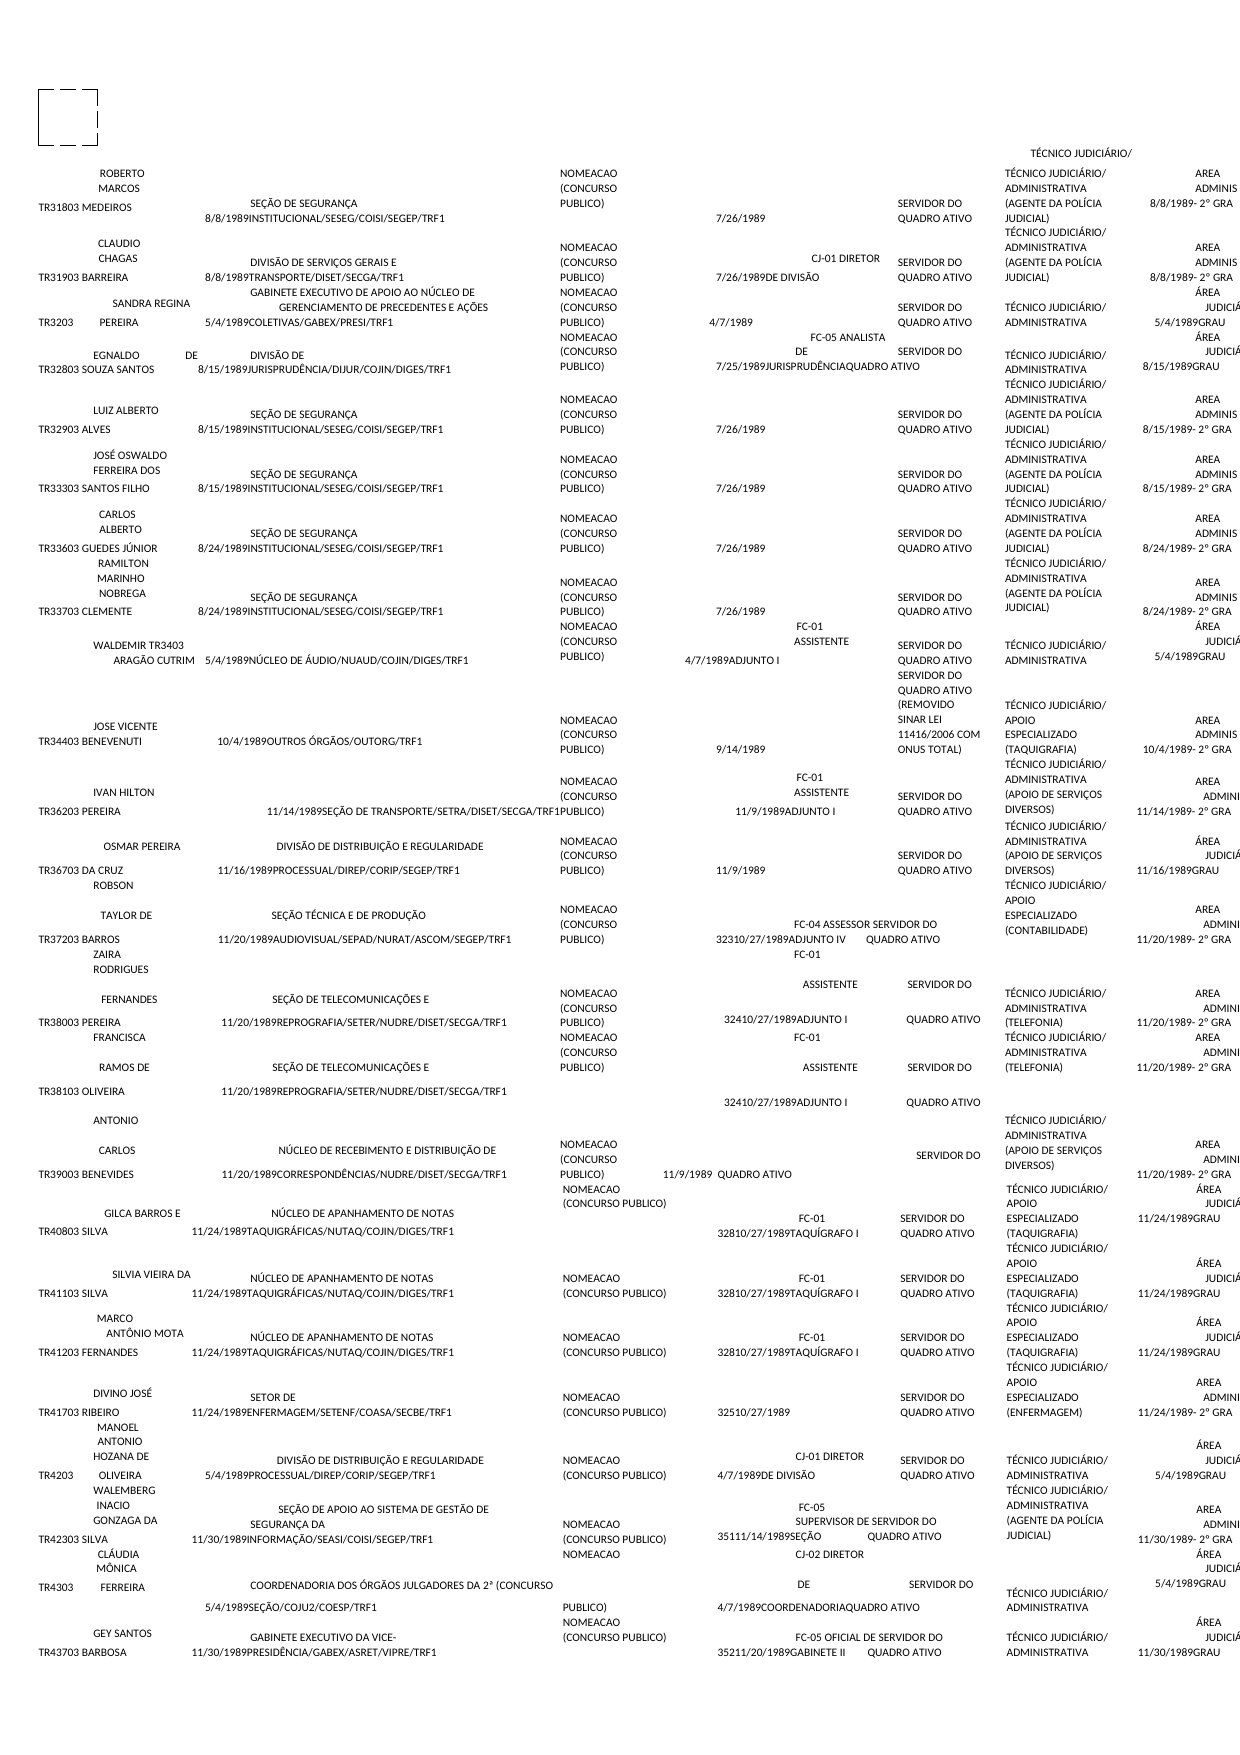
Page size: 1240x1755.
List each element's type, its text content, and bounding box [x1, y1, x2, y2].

table_cell JOSÉ OSWALDO FERREIRA DOS TR33303 SANTOS FILHO [38, 437, 198, 497]
table_cell FC-01 32810/27/1989TAQUÍGRAFO I [717, 1301, 900, 1360]
table_cell CARLOS ALBERTO TR33603 GUEDES JÚNIOR [38, 497, 198, 556]
table_cell SERVIDOR DO QUADRO ATIVO [898, 437, 1005, 497]
table_cell CLÁUDIA MÔNICA TR4303 FERREIRA [38, 1547, 191, 1616]
table_cell TÉCNICO JUDICIÁRIO/ ADMINISTRATIVA (TELEFONIA) [1005, 947, 1136, 1031]
table_cell GABINETE EXECUTIVO DE APOIO AO NÚCLEO DE GERENCIAMENTO DE PRECEDENTES E AÇÕES 5/4/1989COLETIVAS/GABEX/PRESI/TRF1 [198, 285, 560, 330]
table_cell EGNALDO DE TR32803 SOUZA SANTOS [38, 330, 198, 378]
table_cell TR40803 SILVA [38, 1224, 191, 1241]
table_cell DIVISÃO DE SERVIÇOS GERAIS E 8/8/1989TRANSPORTE/DISET/SECGA/TRF1 [198, 226, 560, 285]
table_cell SERVIDOR DO QUADRO ATIVO [898, 378, 1005, 437]
table_cell [191, 1547, 563, 1578]
table_cell SEÇÃO DE SEGURANÇA 8/24/1989INSTITUCIONAL/SESEG/COISI/SEGEP/TRF1 [198, 497, 560, 556]
table_cell 7/26/1989 [660, 497, 898, 556]
table_cell TÉCNICO JUDICIÁRIO/ ADMINISTRATIVA (APOIO DE SERVIÇOS DIVERSOS) [1005, 758, 1136, 819]
table_cell SERVIDOR DO QUADRO ATIVO [900, 1360, 1006, 1420]
table_header SEÇÃO DE SEGURANÇA 8/8/1989INSTITUCIONAL/SESEG/COISI/SEGEP/TRF1 [198, 166, 560, 226]
table_cell ROBSON TAYLOR DE SEÇÃO TÉCNICA E DE PRODUÇÃO TR37203 BARROS 11/20/1989AUDIOVISUAL/SEPAD/NURAT/ASCOM/SEGEP/TRF1 [38, 878, 560, 947]
table_cell NOMEACAO (CONCURSO PUBLICO) [560, 437, 660, 497]
table_cell OSMAR PEREIRA DIVISÃO DE DISTRIBUIÇÃO E REGULARIDADE TR36703 DA CRUZ 11/16/1989PROCESSUAL/DIREP/CORIP/SEGEP/TRF1 [38, 819, 560, 878]
table_cell TÉCNICO JUDICIÁRIO/ ADMINISTRATIVA (TELEFONIA) [1005, 1031, 1136, 1113]
table_cell NÚCLEO DE APANHAMENTO DE NOTAS 11/24/1989TAQUIGRÁFICAS/NUTAQ/COJIN/DIGES/TRF1 [191, 1241, 563, 1301]
table_cell CJ-01 DIRETOR 4/7/1989DE DIVISÃO [717, 1420, 900, 1483]
table_header FC-01 32810/27/1989TAQUÍGRAFO I [717, 1182, 900, 1241]
table_header ÁREA JUDICIÁ 11/24/1989GRAU [1138, 1182, 1240, 1241]
table_cell NOMEACAO (CONCURSO PUBLICO) [563, 1483, 717, 1547]
table_cell TÉCNICO JUDICIÁRIO/ ADMINISTRATIVA [1005, 285, 1136, 330]
table_cell NOMEACAO (CONCURSO PUBLICO) [560, 1031, 660, 1113]
table_cell SERVIDOR DO QUADRO ATIVO [898, 556, 1005, 619]
table_cell TÉCNICO JUDICIÁRIO/ APOIO ESPECIALIZADO (ENFERMAGEM) [1006, 1360, 1138, 1420]
table_cell JOSE VICENTE [38, 668, 198, 734]
table_cell ÁREA JUDICIÁ 11/24/1989GRAU [1138, 1301, 1240, 1360]
table_cell DIVISÃO DE 8/15/1989JURISPRUDÊNCIA/DIJUR/COJIN/DIGES/TRF1 [198, 330, 560, 378]
table_cell SERVIDOR DO QUADRO ATIVO [898, 819, 1005, 878]
table_header NOMEACAO (CONCURSO PUBLICO) [563, 1182, 717, 1241]
table_cell NOMEACAO (CONCURSO PUBLICO) [560, 556, 660, 619]
table_cell NOMEACAO (CONCURSO PUBLICO) [563, 1301, 717, 1360]
table_cell SERVIDOR DO QUADRO ATIVO [898, 497, 1005, 556]
table_cell SEÇÃO DE SEGURANÇA 8/15/1989INSTITUCIONAL/SESEG/COISI/SEGEP/TRF1 [198, 378, 560, 437]
table_cell SANDRA REGINA TR3203 PEREIRA [38, 285, 198, 330]
table_cell TÉCNICO JUDICIÁRIO/ ADMINISTRATIVA [1006, 1420, 1138, 1483]
table_cell SEÇÃO DE SEGURANÇA 8/15/1989INSTITUCIONAL/SESEG/COISI/SEGEP/TRF1 [198, 437, 560, 497]
table_cell NOMEACAO (CONCURSO PUBLICO) [560, 497, 660, 556]
table_cell TÉCNICO JUDICIÁRIO/ ADMINISTRATIVA (AGENTE DA POLÍCIA JUDICIAL) [1005, 226, 1136, 285]
table_cell ÁREA JUDICIÁ 5/4/1989GRAU [1136, 285, 1240, 330]
table_cell ÁREA JUDICIÁ 5/4/1989GRAU [1138, 1547, 1240, 1616]
table_cell TÉCNICO JUDICIÁRIO/ APOIO ESPECIALIZADO (TAQUIGRAFIA) [1006, 1241, 1138, 1301]
table_cell AREA ADMINIS 11/20/1989- 2º GRA [1136, 1113, 1240, 1182]
table_cell 7/26/1989 [660, 556, 898, 619]
table_header SERVIDOR DO QUADRO ATIVO [900, 1182, 1006, 1241]
table_cell NOMEACAO (CONCURSO PUBLICO) [560, 668, 660, 757]
table_cell SUPERVISOR DE SERVIDOR DO 35111/14/1989SEÇÃO QUADRO ATIVO [717, 1515, 1006, 1547]
table_header NOMEACAO (CONCURSO PUBLICO) [560, 166, 660, 226]
table_cell AREA ADMINIS 8/8/1989- 2º GRA [1136, 226, 1240, 285]
table_cell ZAIRA RODRIGUES FERNANDES SEÇÃO DE TELECOMUNICAÇÕES E TR38003 PEREIRA 11/20/1989REPROGRAFIA/SETER/NUDRE/DISET/SECGA/TRF1 [38, 947, 560, 1031]
table_cell SILVIA VIEIRA DA TR41103 SILVA [38, 1241, 191, 1301]
table_cell IVAN HILTON TR36203 PEREIRA 11/14/1989SEÇÃO DE TRANSPORTE/SETRA/DISET/SECGA/TRF1 [38, 758, 560, 819]
table_cell CJ-01 DIRETOR 7/26/1989DE DIVISÃO [660, 226, 898, 285]
table_cell 7/26/1989 [660, 378, 898, 437]
subtitle TÉCNICO JUDICIÁRIO/ [738, 146, 1132, 160]
table_header TÉCNICO JUDICIÁRIO/ ADMINISTRATIVA (AGENTE DA POLÍCIA JUDICIAL) [1005, 166, 1136, 226]
table_cell RAMILTON MARINHO NOBREGA TR33703 CLEMENTE [38, 556, 198, 619]
table_cell 7/25/1989JURISPRUDÊNCIAQUADRO ATIVO [660, 360, 1005, 378]
table_cell GEY SANTOS TR43703 BARBOSA [38, 1616, 191, 1660]
table_cell 7/26/1989 [660, 437, 898, 497]
table_cell NOMEACAO [563, 1547, 717, 1578]
table_cell FC-05 ANALISTA DE [660, 330, 898, 359]
table_cell CLAUDIO CHAGAS TR31903 BARREIRA [38, 226, 198, 285]
table_cell DIVISÃO DE DISTRIBUIÇÃO E REGULARIDADE 5/4/1989PROCESSUAL/DIREP/CORIP/SEGEP/TRF1 [191, 1420, 563, 1483]
table_cell NOMEACAO (CONCURSO PUBLICO) [560, 378, 660, 437]
table_cell ANTONIO CARLOS NÚCLEO DE RECEBIMENTO E DISTRIBUIÇÃO DE TR39003 BENEVIDES 11/20/1989CORRESPONDÊNCIAS/NUDRE/DISET/SECGA/TRF1 [38, 1113, 560, 1182]
table_cell [900, 1483, 1006, 1515]
table_cell MARCO ANTÔNIO MOTA TR41203 FERNANDES [38, 1301, 191, 1360]
table_cell FRANCISCA RAMOS DE SEÇÃO DE TELECOMUNICAÇÕES E TR38103 OLIVEIRA 11/20/1989REPROGRAFIA/SETER/NUDRE/DISET/SECGA/TRF1 [38, 1031, 560, 1113]
table_cell TÉCNICO JUDICIÁRIO/ ADMINISTRATIVA (APOIO DE SERVIÇOS DIVERSOS) [1005, 819, 1136, 878]
table_cell SERVIDOR DO QUADRO ATIVO [900, 1420, 1006, 1483]
table_cell AREA ADMINIS 11/20/1989- 2º GRA [1136, 1031, 1240, 1113]
table_cell TÉCNICO JUDICIÁRIO/ ADMINISTRATIVA (AGENTE DA POLÍCIA JUDICIAL) [1005, 437, 1136, 497]
table_cell WALEMBERG INACIO GONZAGA DA TR42303 SILVA [38, 1483, 191, 1547]
table_cell NOMEACAO (CONCURSO PUBLICO) [560, 758, 660, 819]
table_cell FC-05 [717, 1483, 900, 1515]
table_header AREA ADMINIS 8/8/1989- 2º GRA [1136, 166, 1240, 226]
table_cell TÉCNICO JUDICIÁRIO/ ADMINISTRATIVA [1006, 1547, 1138, 1616]
table_cell TÉCNICO JUDICIÁRIO/ ADMINISTRATIVA [1005, 620, 1136, 668]
table_cell ÁREA JUDICIÁ 11/24/1989GRAU [1138, 1241, 1240, 1301]
table_cell SERVIDOR DO QUADRO ATIVO [900, 1301, 1006, 1360]
table_cell TÉCNICO JUDICIÁRIO/ APOIO ESPECIALIZADO (TAQUIGRAFIA) [1005, 668, 1136, 757]
table_cell FC-05 OFICIAL DE SERVIDOR DO 35211/20/1989GABINETE II QUADRO ATIVO [717, 1616, 1006, 1660]
table_cell 5/4/1989NÚCLEO DE ÁUDIO/NUAUD/COJIN/DIGES/TRF1 [198, 620, 560, 668]
table_cell SERVIDOR DO 11/9/1989 QUADRO ATIVO [660, 1113, 1005, 1182]
table_cell NOMEACAO (CONCURSO PUBLICO) [560, 285, 660, 330]
table_header [39, 89, 97, 145]
table_cell SEÇÃO DE SEGURANÇA 8/24/1989INSTITUCIONAL/SESEG/COISI/SEGEP/TRF1 [198, 556, 560, 619]
table_cell NOMEACAO (CONCURSO PUBLICO) [560, 330, 660, 378]
table_cell TÉCNICO JUDICIÁRIO/ ADMINISTRATIVA (AGENTE DA POLÍCIA JUDICIAL) [1005, 378, 1136, 437]
table_cell NOMEACAO (CONCURSO PUBLICO) [563, 1420, 717, 1483]
table_header ROBERTO MARCOS TR31803 MEDEIROS [38, 166, 198, 226]
table_cell NOMEACAO (CONCURSO PUBLICO) [560, 947, 660, 1031]
table_cell 9/14/1989 [660, 668, 898, 757]
table_cell SERVIDOR DO QUADRO ATIVO (REMOVIDO SINAR LEI 11416/2006 COM ONUS TOTAL) [898, 668, 1005, 757]
table_cell TÉCNICO JUDICIÁRIO/ APOIO ESPECIALIZADO (TAQUIGRAFIA) [1006, 1301, 1138, 1360]
table_cell NOMEACAO (CONCURSO PUBLICO) [560, 620, 660, 668]
table_cell TÉCNICO JUDICIÁRIO/ ADMINISTRATIVA (AGENTE DA POLÍCIA JUDICIAL) [1005, 556, 1136, 619]
table_cell TÉCNICO JUDICIÁRIO/ ADMINISTRATIVA [1005, 330, 1136, 378]
table_cell TÉCNICO JUDICIÁRIO/ ADMINISTRATIVA (APOIO DE SERVIÇOS DIVERSOS) [1005, 1113, 1136, 1182]
table_header GILCA BARROS E NÚCLEO DE APANHAMENTO DE NOTAS [38, 1182, 563, 1224]
table_cell ÁREA JUDICIÁ 5/4/1989GRAU [1136, 620, 1240, 668]
table_cell ÁREA JUDICIÁ 5/4/1989GRAU [1138, 1420, 1240, 1483]
table_cell AREA ADMINIS 8/24/1989- 2º GRA [1136, 556, 1240, 619]
table_cell SETOR DE 11/24/1989ENFERMAGEM/SETENF/COASA/SECBE/TRF1 [191, 1360, 563, 1420]
table_cell NÚCLEO DE APANHAMENTO DE NOTAS 11/24/1989TAQUIGRÁFICAS/NUTAQ/COJIN/DIGES/TRF1 [191, 1301, 563, 1360]
table_cell SERVIDOR DO QUADRO ATIVO [898, 758, 1005, 819]
table_cell AREA ADMINIS 8/15/1989- 2º GRA [1136, 378, 1240, 437]
table_header 7/26/1989 [660, 166, 898, 226]
table_cell SERVIDOR DO QUADRO ATIVO [900, 1241, 1006, 1301]
table_cell 32510/27/1989 [717, 1360, 900, 1420]
table_cell TÉCNICO JUDICIÁRIO/ ADMINISTRATIVA [1006, 1616, 1138, 1660]
table_cell COORDENADORIA DOS ÓRGÃOS JULGADORES DA 2ª (CONCURSO [191, 1578, 717, 1601]
table_cell NOMEACAO (CONCURSO PUBLICO) [560, 226, 660, 285]
table_cell GABINETE EXECUTIVO DA VICE- 11/30/1989PRESIDÊNCIA/GABEX/ASRET/VIPRE/TRF1 [191, 1616, 563, 1660]
table_cell [198, 668, 560, 734]
table_cell TÉCNICO JUDICIÁRIO/ ADMINISTRATIVA (AGENTE DA POLÍCIA JUDICIAL) [1005, 497, 1136, 556]
table_cell NOMEACAO (CONCURSO PUBLICO) [563, 1616, 717, 1660]
table_cell 5/4/1989SEÇÃO/COJU2/COESP/TRF1 [191, 1601, 563, 1616]
table_cell SERVIDOR DO QUADRO ATIVO [898, 620, 1005, 668]
table_cell AREA ADMINIS 8/15/1989- 2º GRA [1136, 437, 1240, 497]
table_header TÉCNICO JUDICIÁRIO/ APOIO ESPECIALIZADO (TAQUIGRAFIA) [1006, 1182, 1138, 1241]
table_cell 11/24/1989TAQUIGRÁFICAS/NUTAQ/COJIN/DIGES/TRF1 [191, 1224, 563, 1241]
table_cell AREA ADMINIS 10/4/1989- 2º GRA [1136, 668, 1240, 757]
table_cell TÉCNICO JUDICIÁRIO/ ADMINISTRATIVA (AGENTE DA POLÍCIA JUDICIAL) [1006, 1483, 1138, 1547]
table_cell NOMEACAO (CONCURSO PUBLICO) [560, 819, 660, 878]
table_cell 4/7/1989 [660, 285, 898, 330]
table_cell AREA ADMINIS 11/20/1989- 2º GRA [1136, 947, 1240, 1031]
table_cell NOMEACAO (CONCURSO PUBLICO) [563, 1360, 717, 1420]
table_cell ÁREA JUDICIÁ 11/16/1989GRAU [1136, 819, 1240, 878]
table_cell SERVIDOR DO QUADRO ATIVO [898, 285, 1005, 330]
table_cell SERVIDOR DO [898, 330, 1005, 359]
table_cell DIVINO JOSÉ TR41703 RIBEIRO [38, 1360, 191, 1420]
table_cell CJ-02 DIRETOR DE SERVIDOR DO 4/7/1989COORDENADORIAQUADRO ATIVO [717, 1547, 1006, 1616]
table_cell LUIZ ALBERTO TR32903 ALVES [38, 378, 198, 437]
table_cell AREA ADMINIS 8/24/1989- 2º GRA [1136, 497, 1240, 556]
table_cell ÁREA JUDICIÁ 11/30/1989GRAU [1138, 1616, 1240, 1660]
table_cell SEÇÃO DE APOIO AO SISTEMA DE GESTÃO DE SEGURANÇA DA 11/30/1989INFORMAÇÃO/SEASI/COISI/SEGEP/TRF1 [191, 1483, 563, 1547]
table_cell FC-01 32810/27/1989TAQUÍGRAFO I [717, 1241, 900, 1301]
table_cell PUBLICO) [563, 1601, 717, 1616]
table_cell AREA ADMINIS 11/14/1989- 2º GRA [1136, 758, 1240, 819]
table_cell FC-01 ASSISTENTE SERVIDOR DO 32410/27/1989ADJUNTO I QUADRO ATIVO [660, 947, 1005, 1031]
table_cell MANOEL ANTONIO HOZANA DE TR4203 OLIVEIRA [38, 1420, 191, 1483]
table_cell 11/9/1989 [660, 819, 898, 878]
table_cell AREA ADMINIS 11/30/1989- 2º GRA [1138, 1483, 1240, 1547]
table_cell SERVIDOR DO QUADRO ATIVO [898, 226, 1005, 285]
table_header SERVIDOR DO QUADRO ATIVO [898, 166, 1005, 226]
table_cell FC-01 ASSISTENTE 4/7/1989ADJUNTO I [660, 620, 898, 668]
table_cell FC-04 ASSESSOR SERVIDOR DO 32310/27/1989ADJUNTO IV QUADRO ATIVO [660, 878, 1005, 947]
table_cell AREA ADMINIS 11/24/1989- 2º GRA [1138, 1360, 1240, 1420]
table_cell AREA ADMINIS 11/20/1989- 2º GRA [1136, 878, 1240, 947]
table_cell TR34403 BENEVENUTI 10/4/1989OUTROS ÓRGÃOS/OUTORG/TRF1 [38, 734, 560, 757]
table_cell NOMEACAO (CONCURSO PUBLICO) [560, 1113, 660, 1182]
table_cell FC-01 ASSISTENTE 11/9/1989ADJUNTO I [660, 758, 898, 819]
table_cell NOMEACAO (CONCURSO PUBLICO) [560, 878, 660, 947]
table_cell TÉCNICO JUDICIÁRIO/ APOIO ESPECIALIZADO (CONTABILIDADE) [1005, 878, 1136, 947]
table_cell FC-01 ASSISTENTE SERVIDOR DO 32410/27/1989ADJUNTO I QUADRO ATIVO [660, 1031, 1005, 1113]
table_cell WALDEMIR TR3403 ARAGÃO CUTRIM [38, 620, 198, 668]
table_cell NOMEACAO (CONCURSO PUBLICO) [563, 1241, 717, 1301]
table_cell ÁREA JUDICIÁ 8/15/1989GRAU [1136, 330, 1240, 378]
